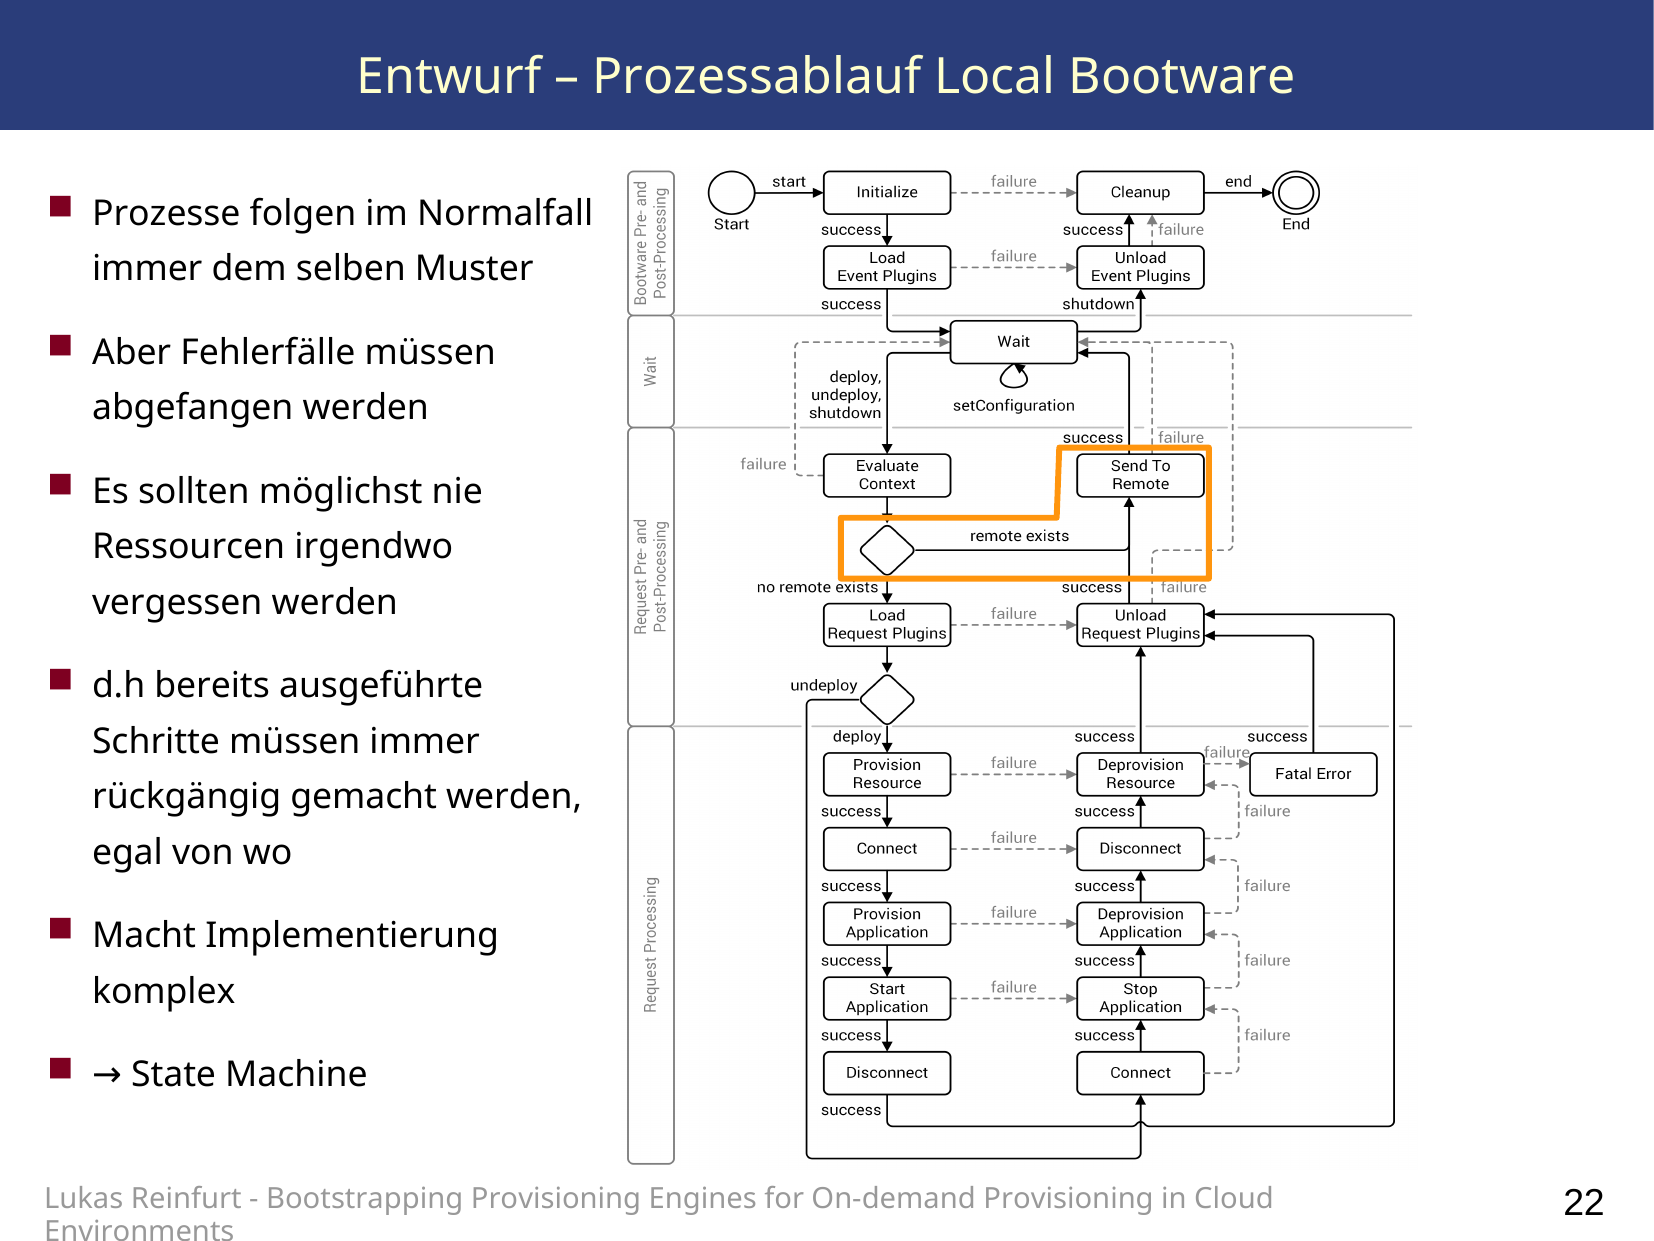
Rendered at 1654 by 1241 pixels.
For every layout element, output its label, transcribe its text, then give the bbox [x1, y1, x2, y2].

list Prozesse folgen im Normalfall immer dem selben Muster Aber Fehlerfälle müssen abgefangen werden Es sollten möglichst nie Ressourcen irgendwo vergessen werden d.h bereits ausgeführte Schritte müssen immer rückgängig gemacht werden, egal von wo Macht Implementierung komplex → State Machine [47, 177, 603, 1146]
title Entwurf – Prozessablauf Local Bootware [47, 23, 1607, 119]
picture [621, 165, 1418, 1170]
